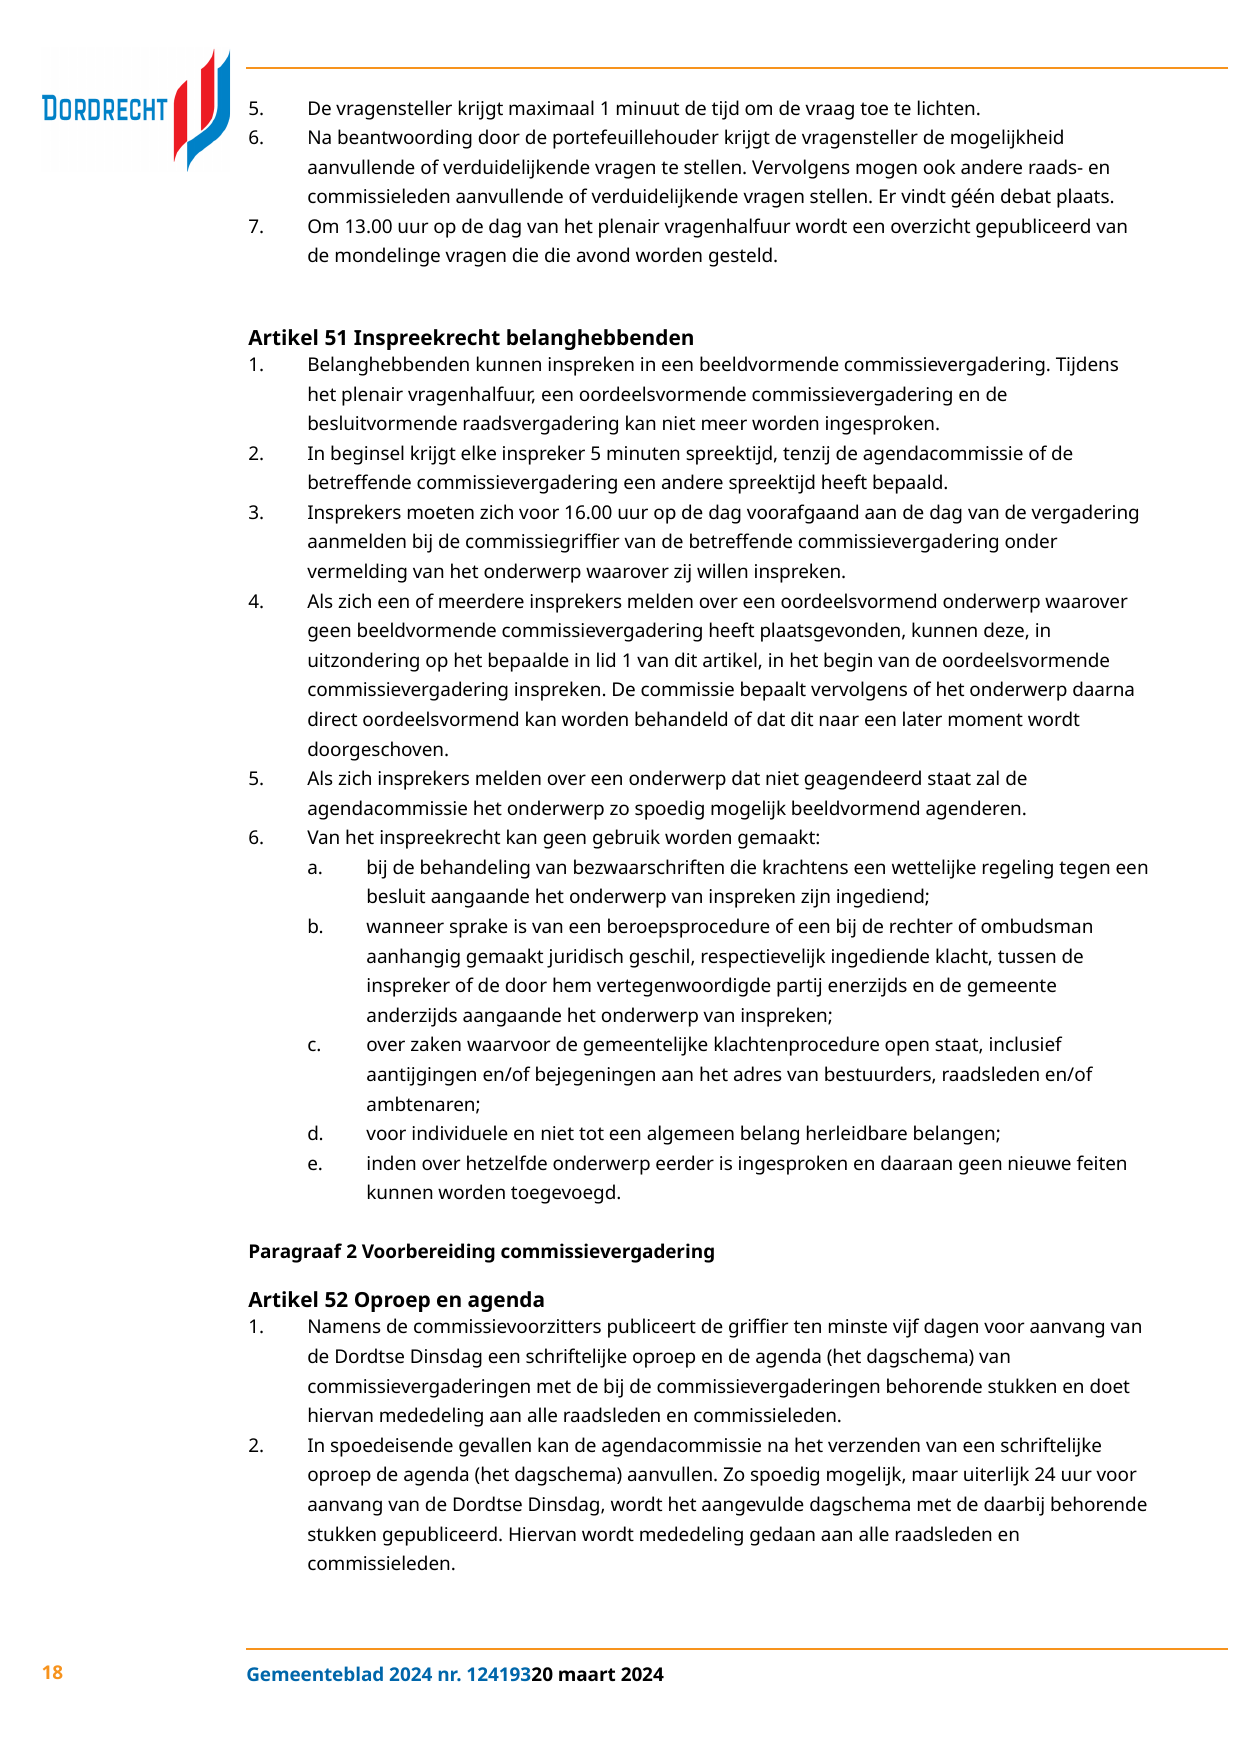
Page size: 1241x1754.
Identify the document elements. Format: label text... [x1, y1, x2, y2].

list inden over hetzelfde onderwerp eerder is ingesproken en daaraan geen nieuwe feiten kunnen worden toegevoegd. [307, 1150, 1152, 1205]
list Van het inspreekrecht kan geen gebruik worden gemaakt: [248, 824, 1152, 850]
list Insprekers moeten zich voor 16.00 uur op de dag voorafgaand aan de dag van de vergadering aanmelden bij de commissiegriffier van de betreffende commissievergadering onder vermelding van het onderwerp waarover zij willen inspreken. [248, 499, 1152, 584]
list Na beantwoording door de portefeuillehouder krijgt de vragensteller de mogelijkheid aanvullende of verduidelijkende vragen te stellen. Vervolgens mogen ook andere raads- en commissieleden aanvullende of verduidelijkende vragen stellen. Er vindt géén debat plaats. [248, 124, 1152, 209]
list Als zich een of meerdere insprekers melden over een oordeelsvormend onderwerp waarover geen beeldvormende commissievergadering heeft plaatsgevonden, kunnen deze, in uitzondering op het bepaalde in lid 1 van dit artikel, in het begin van de oordeelsvormende commissievergadering inspreken. De commissie bepaalt vervolgens of het onderwerp daarna direct oordeelsvormend kan worden behandeld of dat dit naar een later moment wordt doorgeschoven. [248, 588, 1152, 761]
list Belanghebbenden kunnen inspreken in een beeldvormende commissievergadering. Tijdens het plenair vragenhalfuur, een oordeelsvormende commissievergadering en de besluitvormende raadsvergadering kan niet meer worden ingesproken. [248, 351, 1152, 436]
picture [41, 47, 231, 172]
list bij de behandeling van bezwaarschriften die krachtens een wettelijke regeling tegen een besluit aangaande het onderwerp van inspreken zijn ingediend; [307, 854, 1152, 909]
list over zaken waarvoor de gemeentelijke klachtenprocedure open staat, inclusief aantijgingen en/of bejegeningen aan het adres van bestuurders, raadsleden en/of ambtenaren; [307, 1032, 1152, 1116]
list In beginsel krijgt elke inspreker 5 minuten spreektijd, tenzij de agendacommissie of de betreffende commissievergadering een andere spreektijd heeft bepaald. [248, 440, 1152, 495]
text Artikel 51 Inspreekrecht belanghebbenden [248, 323, 1152, 351]
list Om 13.00 uur op de dag van het plenair vragenhalfuur wordt een overzicht gepubliceerd van de mondelinge vragen die die avond worden gesteld. [248, 213, 1152, 268]
list In spoedeisende gevallen kan de agendacommissie na het verzenden van een schriftelijke oproep de agenda (het dagschema) aanvullen. Zo spoedig mogelijk, maar uiterlijk 24 uur voor aanvang van de Dordtse Dinsdag, wordt het aangevulde dagschema met de daarbij behorende stukken gepubliceerd. Hiervan wordt mededeling gedaan aan alle raadsleden en commissieleden. [248, 1432, 1152, 1576]
list De vragensteller krijgt maximaal 1 minuut de tijd om de vraag toe te lichten. [248, 95, 1152, 121]
list voor individuele en niet tot een algemeen belang herleidbare belangen; [307, 1120, 1152, 1146]
text Artikel 52 Oproep en agenda [248, 1285, 1152, 1314]
list Als zich insprekers melden over een onderwerp dat niet geagendeerd staat zal de agendacommissie het onderwerp zo spoedig mogelijk beeldvormend agenderen. [248, 765, 1152, 821]
list wanneer sprake is van een beroepsprocedure of een bij de rechter of ombudsman aanhangig gemaakt juridisch geschil, respectievelijk ingediende klacht, tussen de inspreker of de door hem vertegenwoordigde partij enerzijds en de gemeente anderzijds aangaande het onderwerp van inspreken; [307, 913, 1152, 1028]
list Namens de commissievoorzitters publiceert de griffier ten minste vijf dagen voor aanvang van de Dordtse Dinsdag een schriftelijke oproep en de agenda (het dagschema) van commissievergaderingen met de bij de commissievergaderingen behorende stukken en doet hiervan mededeling aan alle raadsleden en commissieleden. [248, 1314, 1152, 1428]
text Paragraaf 2 Voorbereiding commissievergadering [248, 1239, 1152, 1264]
